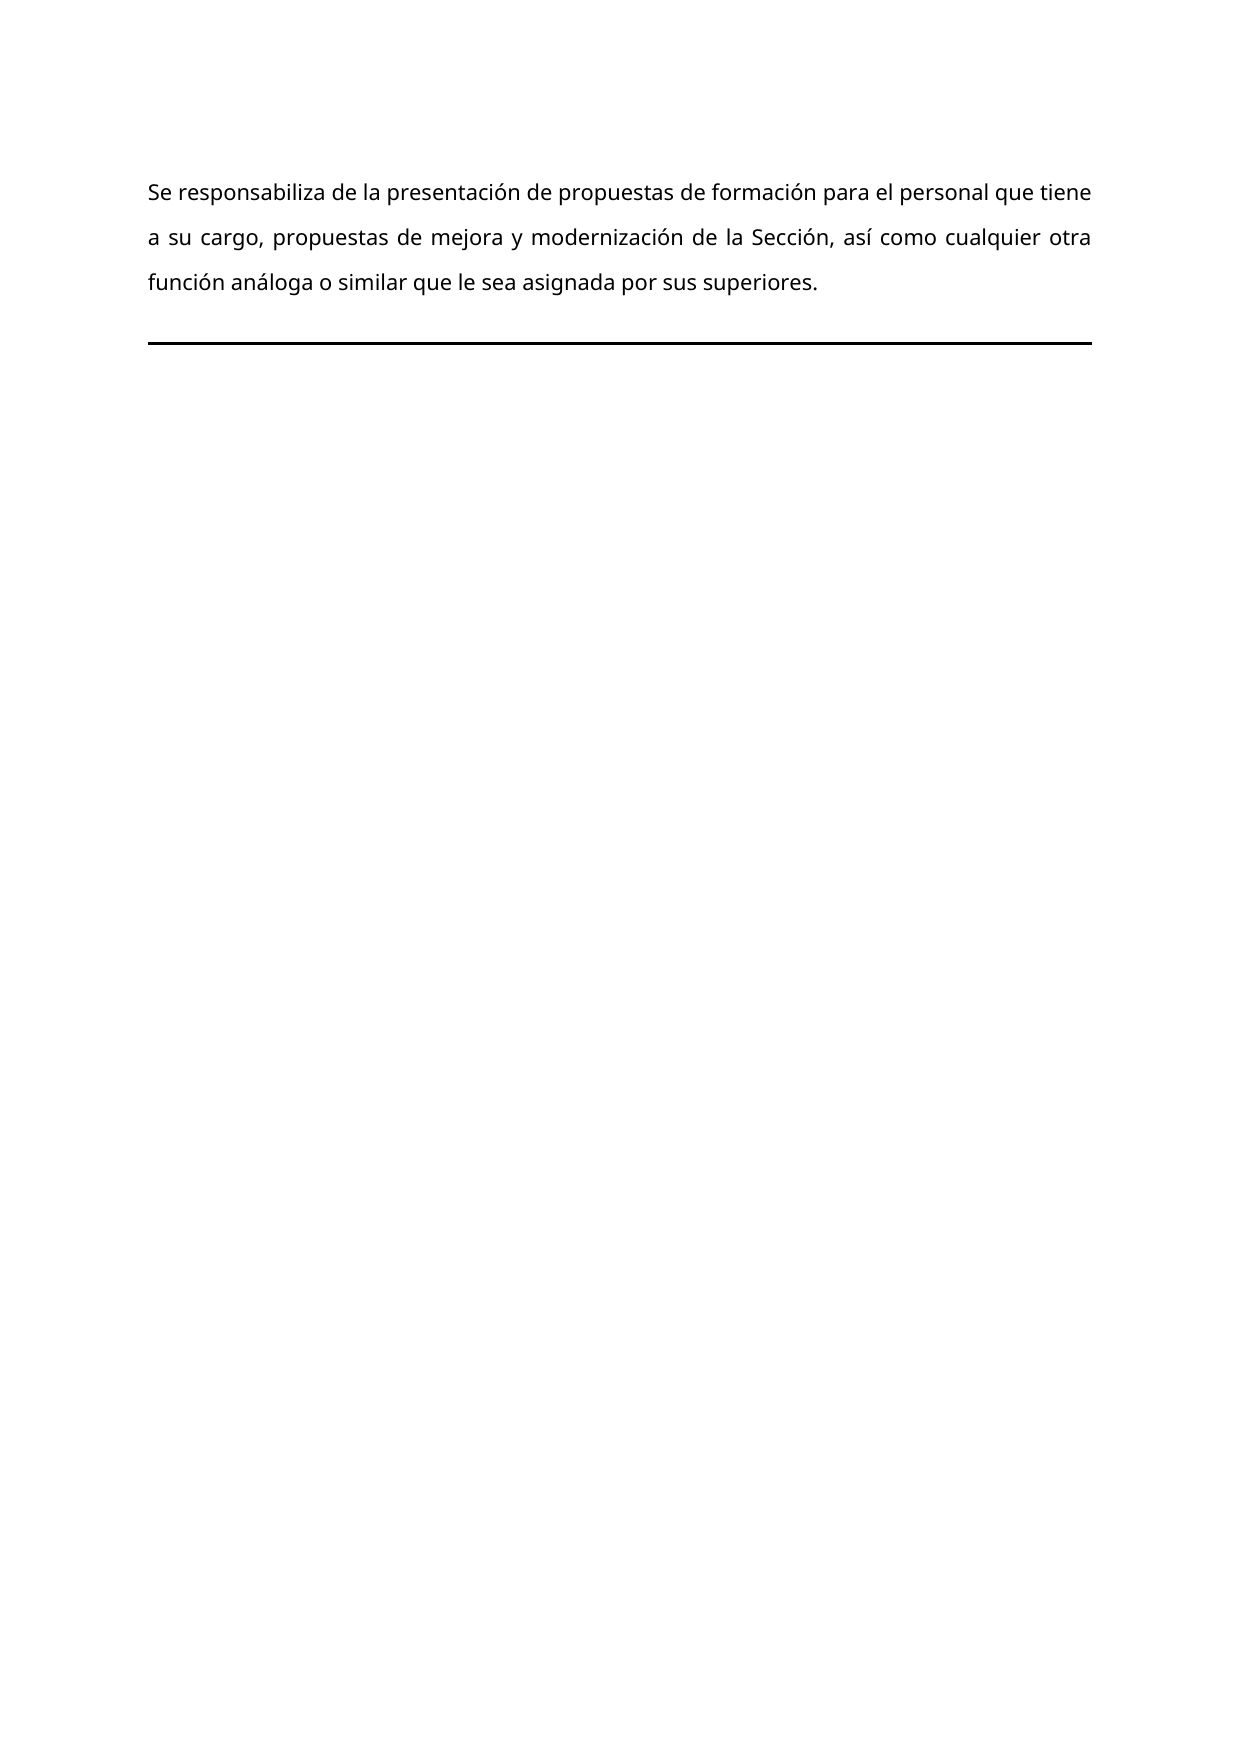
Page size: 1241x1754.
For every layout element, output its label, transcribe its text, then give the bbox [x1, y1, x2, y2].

text Se responsabiliza de la presentación de propuestas de formación para el personal que tiene a su cargo, propuestas de mejora y modernización de la Sección, así como cualquier otra función análoga o similar que le sea asignada por sus superiores. [148, 177, 1092, 296]
